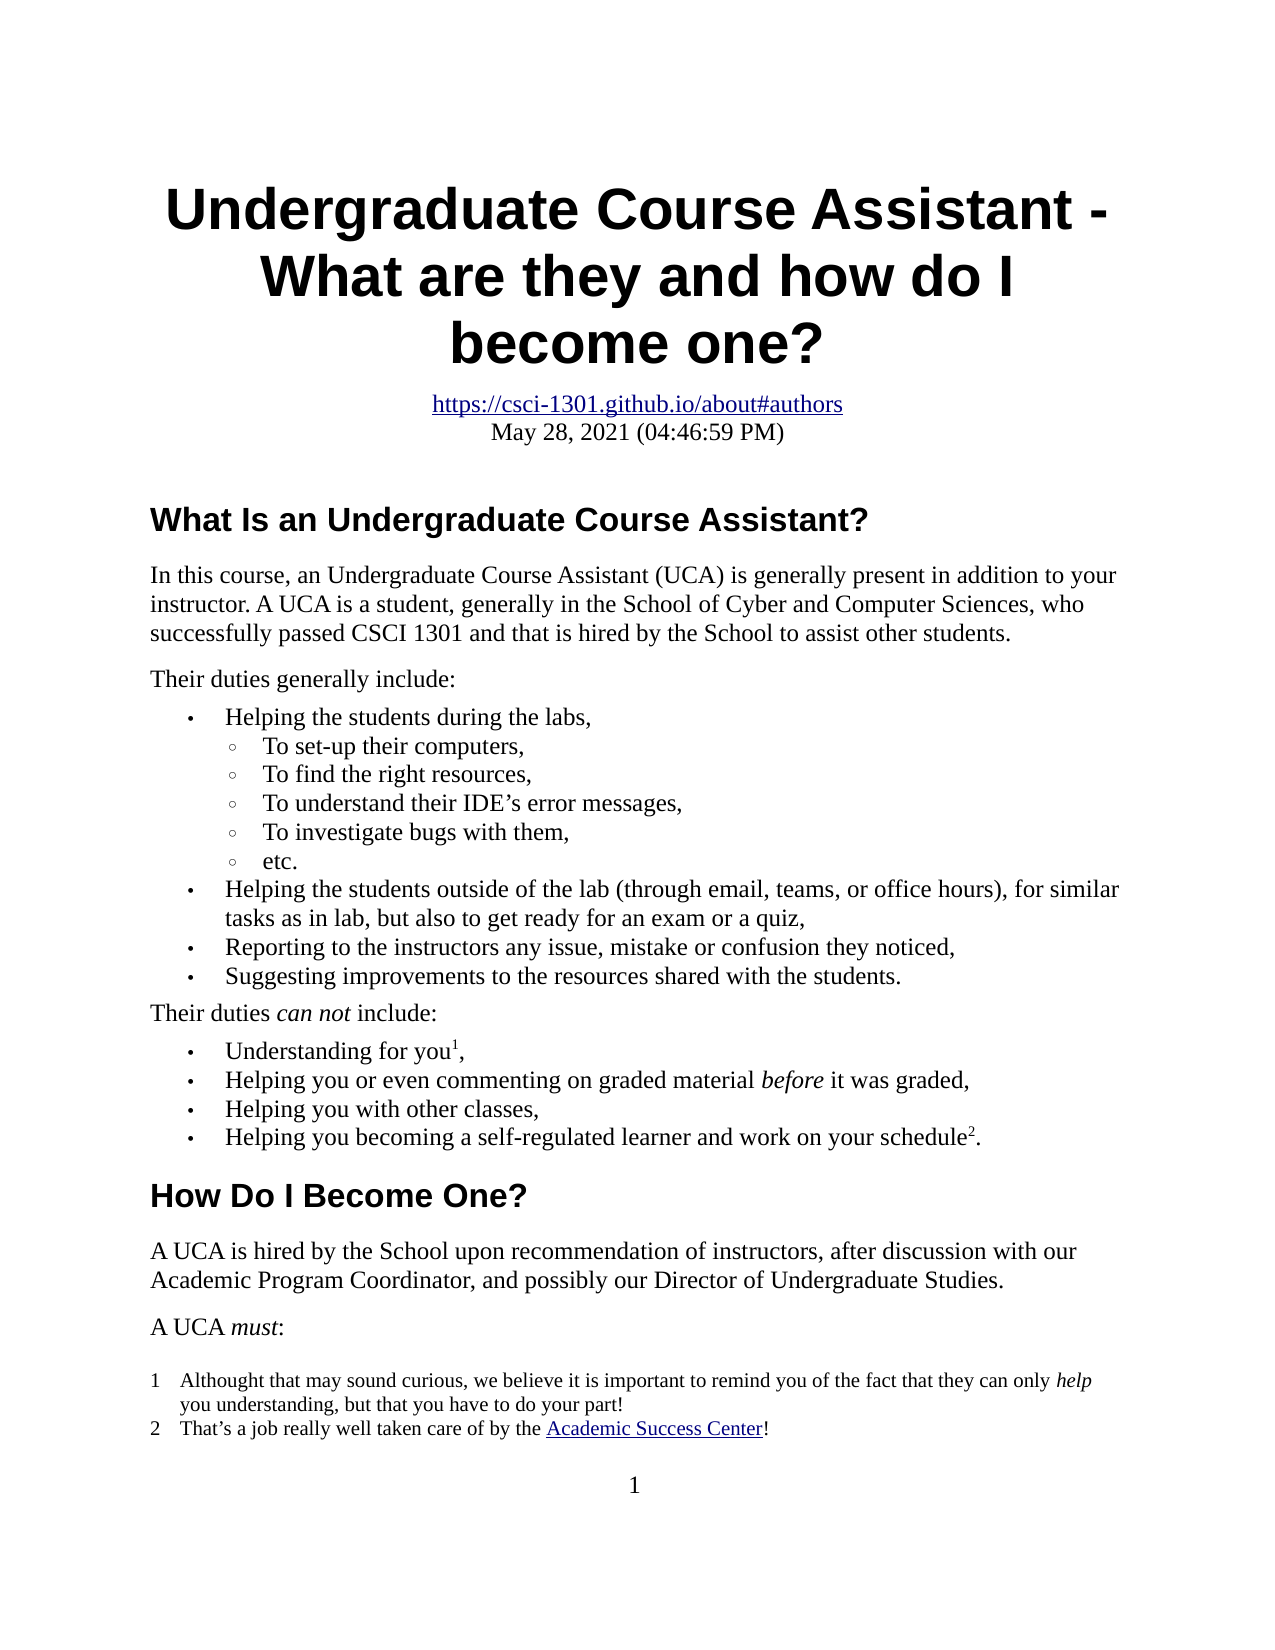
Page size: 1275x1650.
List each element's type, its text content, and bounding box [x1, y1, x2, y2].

text A UCA must: [150, 1312, 1125, 1340]
text Their duties generally include: [150, 664, 1125, 693]
subtitle What Is an Undergraduate Course Assistant? [150, 500, 1125, 539]
text Their duties can not include: [150, 998, 1125, 1027]
text In this course, an Undergraduate Course Assistant (UCA) is generally present in addition to your instructor. A UCA is a student, generally in the School of Cyber and Computer Sciences, who successfully passed CSCI 1301 and that is hired by the School to assist other students. [150, 560, 1125, 646]
list Understanding for you, [187, 1036, 1125, 1065]
list Reporting to the instructors any issue, mistake or confusion they noticed, [187, 932, 1125, 961]
list Helping you with other classes, [187, 1094, 1125, 1122]
text A UCA is hired by the School upon recommendation of instructors, after discussion with our Academic Program Coordinator, and possibly our Director of Undergraduate Studies. [150, 1236, 1125, 1294]
text May 28, 2021 (04:46:59 PM) [150, 417, 1125, 446]
list Helping the students outside of the lab (through email, teams, or office hours), for similar tasks as in lab, but also to get ready for an exam or a quiz, [187, 874, 1125, 932]
subtitle How Do I Become One? [150, 1176, 1125, 1215]
list To investigate bugs with them, [225, 817, 1125, 846]
text https://csci-1301.github.io/about#authors [150, 389, 1125, 417]
list Althought that may sound curious, we believe it is important to remind you of the fact that they can only help you understanding, but that you have to do your part! [150, 1368, 1125, 1416]
list To set-up their computers, [225, 731, 1125, 759]
list To understand their IDE’s error messages, [225, 788, 1125, 817]
list Helping you becoming a self-regulated learner and work on your schedule. [187, 1122, 1125, 1151]
list Helping you or even commenting on graded material before it was graded, [187, 1065, 1125, 1094]
list Helping the students during the labs, [187, 702, 1125, 731]
list To find the right resources, [225, 759, 1125, 788]
list etc. [225, 846, 1125, 874]
list That’s a job really well taken care of by the Academic Success Center! [150, 1416, 1125, 1440]
list Suggesting improvements to the resources shared with the students. [187, 961, 1125, 989]
title Undergraduate Course Assistant - What are they and how do I become one? [150, 175, 1125, 376]
